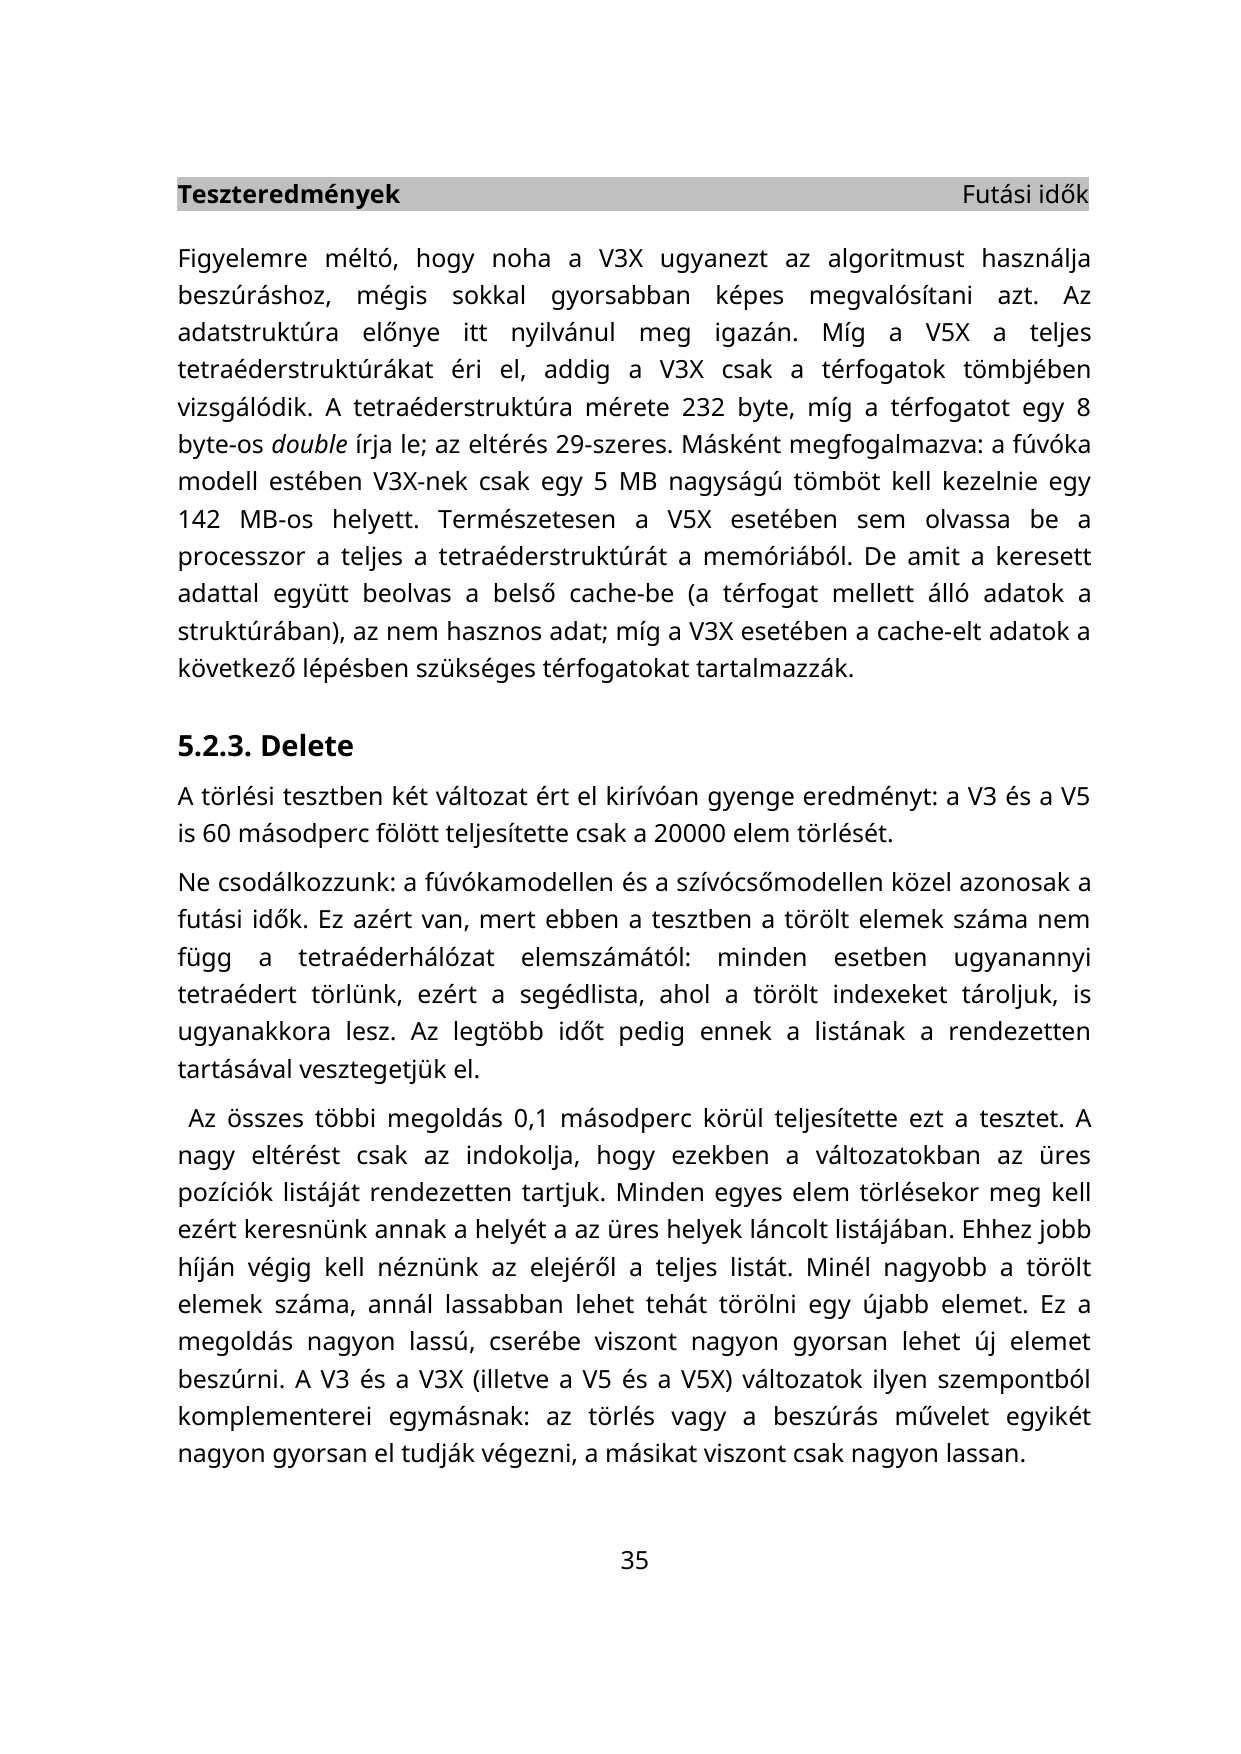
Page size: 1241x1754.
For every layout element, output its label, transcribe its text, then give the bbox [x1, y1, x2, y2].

text Ne csodálkozzunk: a fúvókamodellen és a szívócsőmodellen közel azonosak a futási idők. Ez azért van, mert ebben a tesztben a törölt elemek száma nem függ a tetraéderhálózat elemszámától: minden esetben ugyanannyi tetraédert törlünk, ezért a segédlista, ahol a törölt indexeket tároljuk, is ugyanakkora lesz. Az legtöbb időt pedig ennek a listának a rendezetten tartásával vesztegetjük el. [177, 865, 1093, 1086]
text A törlési tesztben két változat ért el kirívóan gyenge eredményt: a V3 és a V5 is 60 másodperc fölött teljesítette csak a 20000 elem törlését. [177, 779, 1093, 850]
text Figyelemre méltó, hogy noha a V3X ugyanezt az algoritmust használja beszúráshoz, mégis sokkal gyorsabban képes megvalósítani azt. Az adatstruktúra előnye itt nyilvánul meg igazán. Míg a V5X a teljes tetraéderstruktúrákat éri el, addig a V3X csak a térfogatok tömbjében vizsgálódik. A tetraéderstruktúra mérete 232 byte, míg a térfogatot egy 8 byte-os double írja le; az eltérés 29-szeres. Másként megfogalmazva: a fúvóka modell estében V3X-nek csak egy 5 MB nagyságú tömböt kell kezelnie egy 142 MB-os helyett. Természetesen a V5X esetében sem olvassa be a processzor a teljes a tetraéderstruktúrát a memóriából. De amit a keresett adattal együtt beolvas a belső cache-be (a térfogat mellett álló adatok a struktúrában), az nem hasznos adat; míg a V3X esetében a cache-elt adatok a következő lépésben szükséges térfogatokat tartalmazzák. [177, 241, 1093, 685]
subtitle Delete [177, 725, 1093, 764]
text Az összes többi megoldás 0,1 másodperc körül teljesítette ezt a tesztet. A nagy eltérést csak az indokolja, hogy ezekben a változatokban az üres pozíciók listáját rendezetten tartjuk. Minden egyes elem törlésekor meg kell ezért keresnünk annak a helyét a az üres helyek láncolt listájában. Ehhez jobb híján végig kell néznünk az elejéről a teljes listát. Minél nagyobb a törölt elemek száma, annál lassabban lehet tehát törölni egy újabb elemet. Ez a megoldás nagyon lassú, cserébe viszont nagyon gyorsan lehet új elemet beszúrni. A V3 és a V3X (illetve a V5 és a V5X) változatok ilyen szempontból komplementerei egymásnak: az törlés vagy a beszúrás művelet egyikét nagyon gyorsan el tudják végezni, a másikat viszont csak nagyon lassan. [177, 1101, 1093, 1470]
